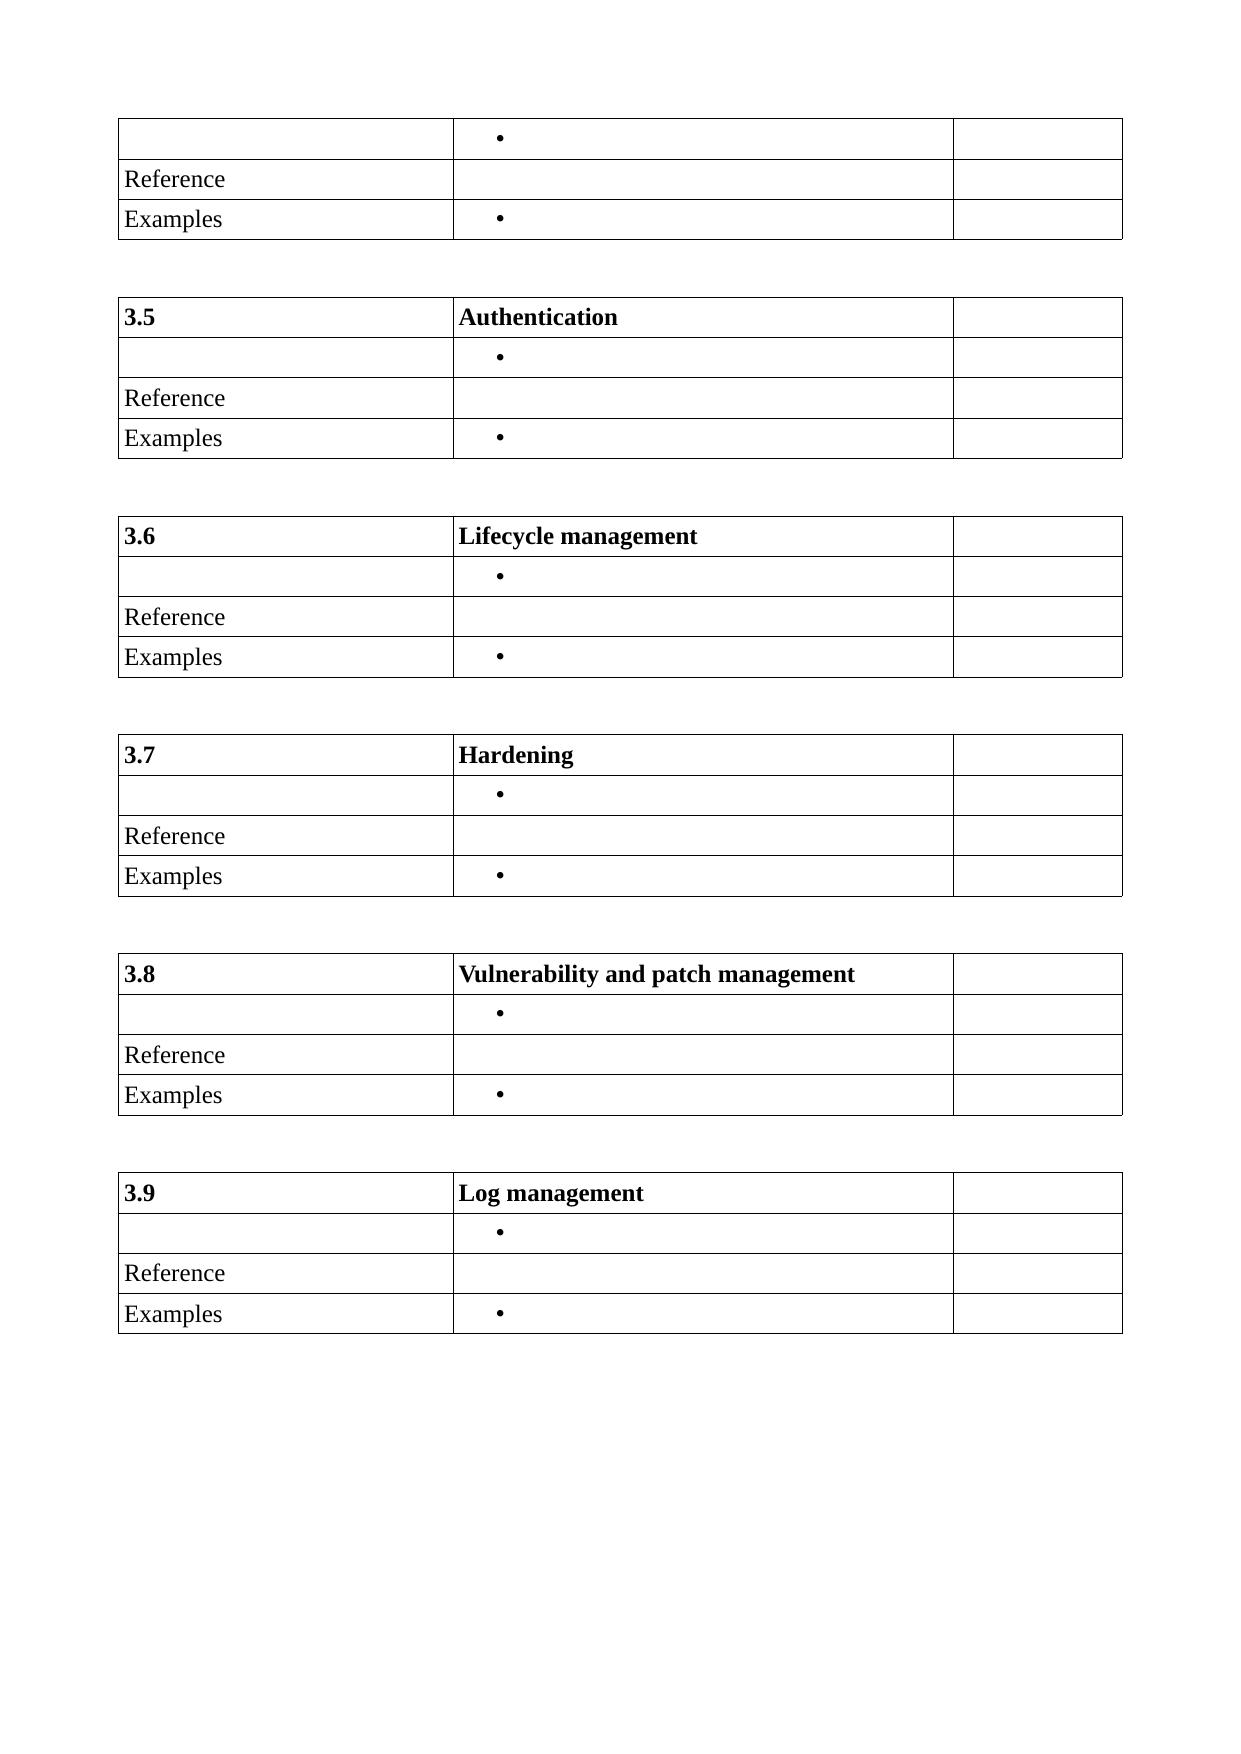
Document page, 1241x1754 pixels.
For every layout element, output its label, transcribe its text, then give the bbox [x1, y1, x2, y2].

table_cell [454, 1294, 953, 1333]
table_cell [454, 1214, 953, 1253]
table_cell Examples [119, 637, 453, 677]
table_header Hardening [454, 735, 953, 775]
table_cell [954, 160, 1122, 199]
table_cell Examples [119, 1294, 453, 1333]
table_cell Examples [119, 200, 453, 239]
table_cell [454, 160, 953, 199]
table_cell [954, 776, 1122, 815]
table_cell [454, 338, 953, 377]
table_cell [454, 995, 953, 1034]
table_header 3.5 [119, 298, 453, 337]
table_cell [454, 378, 953, 418]
table_cell [954, 200, 1122, 239]
table_cell [454, 1254, 953, 1293]
table_cell [954, 816, 1122, 855]
table_cell Reference [119, 378, 453, 418]
table_cell [954, 995, 1122, 1034]
table_cell [119, 119, 453, 158]
table_cell [119, 995, 453, 1034]
table_cell [454, 1075, 953, 1114]
table_cell [119, 338, 453, 377]
table_cell [954, 1254, 1122, 1293]
table_header Lifecycle management [454, 517, 953, 556]
table_cell Reference [119, 160, 453, 199]
table_cell Examples [119, 856, 453, 896]
table_cell [954, 1035, 1122, 1074]
table_cell [954, 1214, 1122, 1253]
table_cell [119, 557, 453, 596]
table_cell [954, 597, 1122, 636]
table_header 3.9 [119, 1173, 453, 1212]
table_cell Examples [119, 419, 453, 458]
table_cell [954, 557, 1122, 596]
table_header [954, 517, 1122, 556]
table_cell [454, 419, 953, 458]
table_cell Reference [119, 816, 453, 855]
table_header [954, 1173, 1122, 1212]
table_cell [954, 378, 1122, 418]
table_cell [454, 816, 953, 855]
table_header [954, 954, 1122, 993]
table_header 3.8 [119, 954, 453, 993]
table_cell [954, 338, 1122, 377]
table_cell Reference [119, 1254, 453, 1293]
table_header [954, 298, 1122, 337]
table_cell [119, 1214, 453, 1253]
table_cell [119, 776, 453, 815]
table_cell [954, 119, 1122, 158]
table_cell [954, 637, 1122, 677]
table_cell [454, 1035, 953, 1074]
table_cell [454, 856, 953, 896]
table_cell [454, 119, 953, 158]
table_header Vulnerability and patch management [454, 954, 953, 993]
table_cell [954, 1294, 1122, 1333]
table_cell [454, 637, 953, 677]
table_cell [454, 597, 953, 636]
table_header 3.7 [119, 735, 453, 775]
table_cell [954, 419, 1122, 458]
table_cell [454, 557, 953, 596]
table_header Log management [454, 1173, 953, 1212]
table_header Authentication [454, 298, 953, 337]
table_cell [954, 1075, 1122, 1114]
table_cell Reference [119, 597, 453, 636]
table_header 3.6 [119, 517, 453, 556]
table_header [954, 735, 1122, 775]
table_cell Examples [119, 1075, 453, 1114]
table_cell [454, 776, 953, 815]
table_cell [454, 200, 953, 239]
table_cell Reference [119, 1035, 453, 1074]
table_cell [954, 856, 1122, 896]
